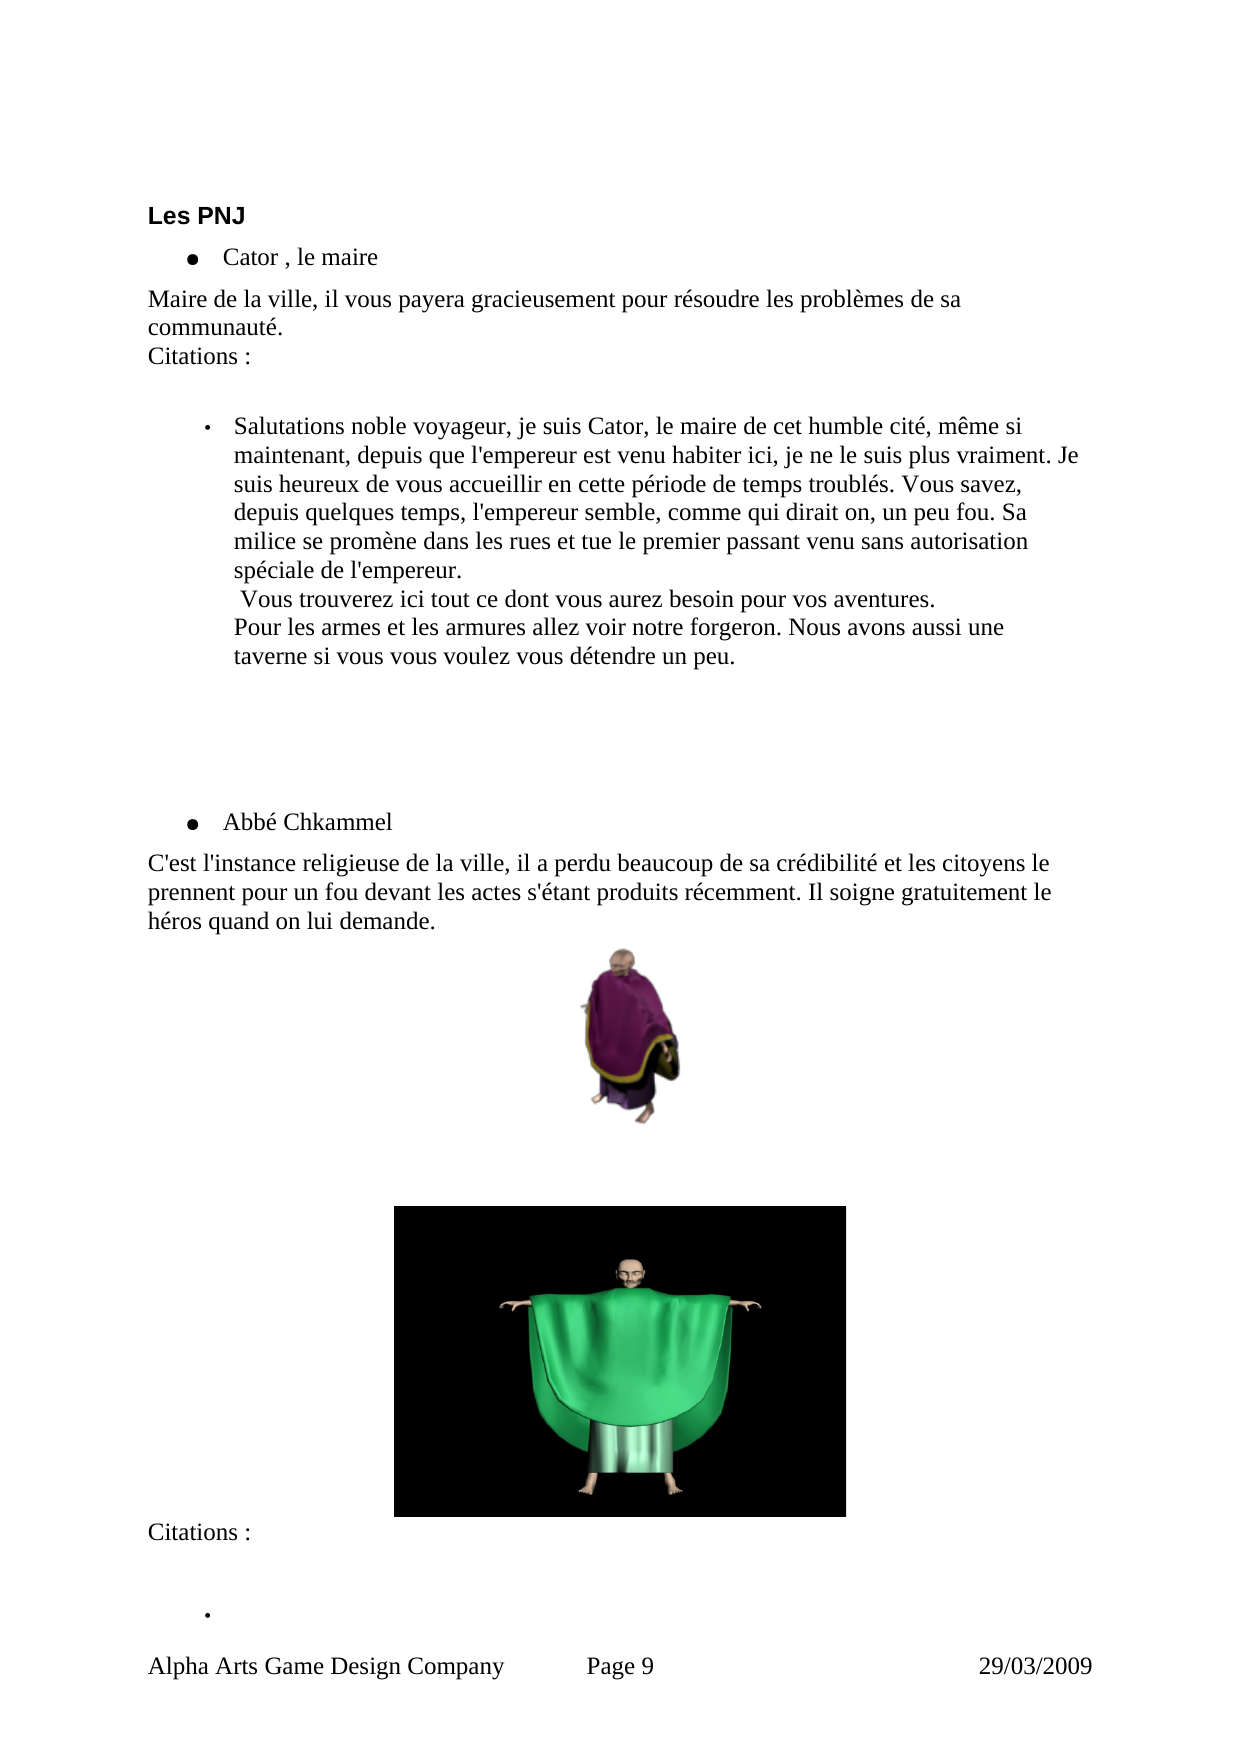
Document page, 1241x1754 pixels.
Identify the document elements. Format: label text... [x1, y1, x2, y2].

text Maire de la ville, il vous payera gracieusement pour résoudre les problèmes de sa communauté. [148, 284, 1092, 341]
text Citations : [148, 1188, 1092, 1546]
list Abbé Chkammel [185, 807, 1092, 836]
table_header [148, 399, 1092, 687]
text C'est l'instance religieuse de la ville, il a perdu beaucoup de sa crédibilité et les citoyens le prennent pour un fou devant les actes s'étant produits récemment. Il soigne gratuitement le héros quand on lui demande. [148, 848, 1092, 934]
subtitle Les PNJ [148, 201, 1092, 230]
table_header [148, 687, 1092, 692]
list Cator , le maire [185, 242, 1092, 271]
picture [520, 947, 720, 1147]
table_header [152, 1591, 1088, 1606]
text Citations : [148, 341, 1092, 370]
table_header [148, 1587, 1092, 1606]
picture [394, 1206, 847, 1517]
table_header Salutations noble voyageur, je suis Cator, le maire de cet humble cité, même si maintenant, depuis que l'empereur est venu habiter ici, je ne le suis plus vraiment. Je suis heureux de vous accueillir en cette période de temps troublés. Vous savez, depuis quelques temps, l'empereur semble, comme qui dirait on, un peu fou. Sa milice se promène dans les rues et tue le premier passant venu sans autorisation spéciale de l'empereur. Vous trouverez ici tout ce dont vous aurez besoin pour vos aventures. Pour les armes et les armures allez voir notre forgeron. Nous avons aussi une taverne si vous vous voulez vous détendre un peu. [152, 403, 1088, 678]
